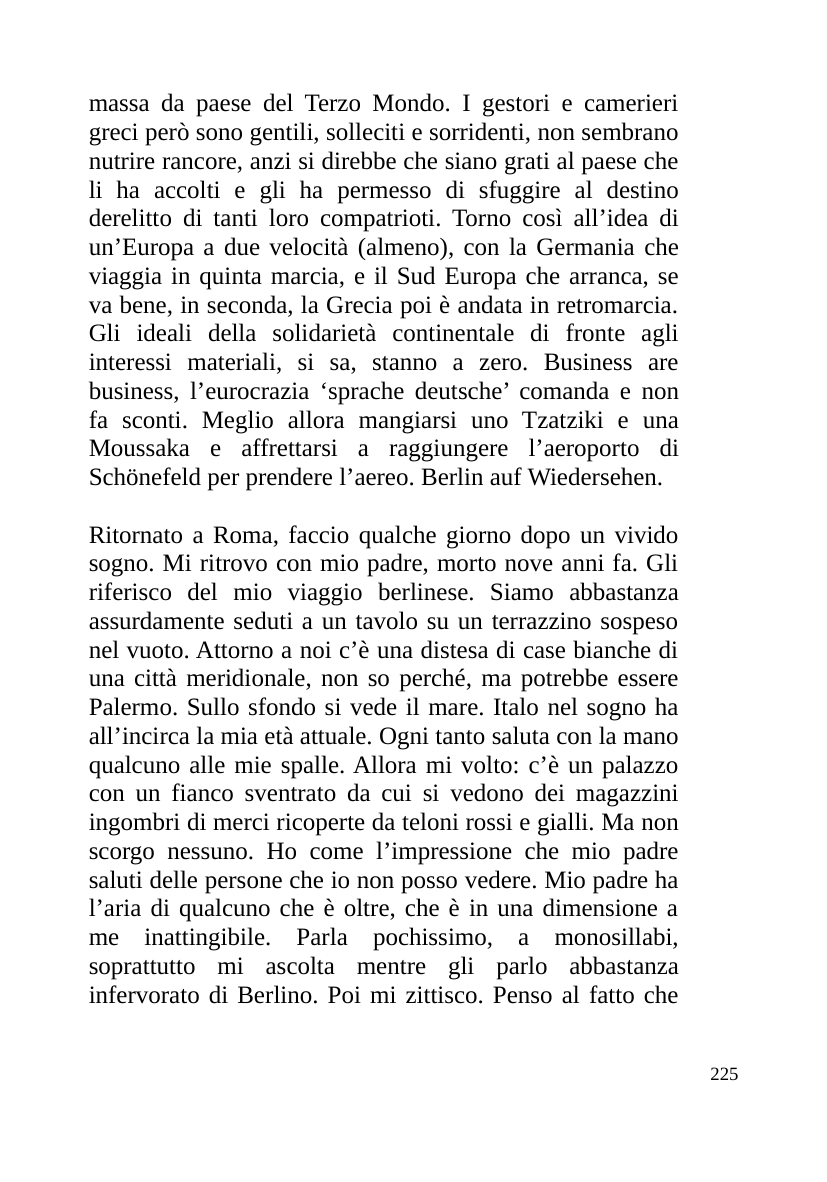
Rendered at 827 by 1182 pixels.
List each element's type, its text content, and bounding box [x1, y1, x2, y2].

text massa da paese del Terzo Mondo. I gestori e camerieri greci però sono gentili, solleciti e sorridenti, non sembrano nutrire rancore, anzi si direbbe che siano grati al paese che li ha accolti e gli ha permesso di sfuggire al destino derelitto di tanti loro compatrioti. Torno così all’idea di un’Europa a due velocità (almeno), con la Germania che viaggia in quinta marcia, e il Sud Europa che arranca, se va bene, in seconda, la Grecia poi è andata in retromarcia. Gli ideali della solidarietà continentale di fronte agli interessi materiali, si sa, stanno a zero. Business are business, l’eurocrazia ‘sprache deutsche’ comanda e non fa sconti. Meglio allora mangiarsi uno Tzatziki e una Moussaka e affrettarsi a raggiungere l’aeroporto di Schönefeld per prendere l’aereo. Berlin auf Wiedersehen. [88, 88, 679, 491]
text Ritornato a Roma, faccio qualche giorno dopo un vivido sogno. Mi ritrovo con mio padre, morto nove anni fa. Gli riferisco del mio viaggio berlinese. Siamo abbastanza assurdamente seduti a un tavolo su un terrazzino sospeso nel vuoto. Attorno a noi c’è una distesa di case bianche di una città meridionale, non so perché, ma potrebbe essere Palermo. Sullo sfondo si vede il mare. Italo nel sogno ha all’incirca la mia età attuale. Ogni tanto saluta con la mano qualcuno alle mie spalle. Allora mi volto: c’è un palazzo con un fianco sventrato da cui si vedono dei magazzini ingombri di merci ricoperte da teloni rossi e gialli. Ma non scorgo nessuno. Ho come l’impressione che mio padre saluti delle persone che io non posso vedere. Mio padre ha l’aria di qualcuno che è oltre, che è in una dimensione a me inattingibile. Parla pochissimo, a monosillabi, soprattutto mi ascolta mentre gli parlo abbastanza infervorato di Berlino. Poi mi zittisco. Penso al fatto che [88, 520, 679, 1008]
